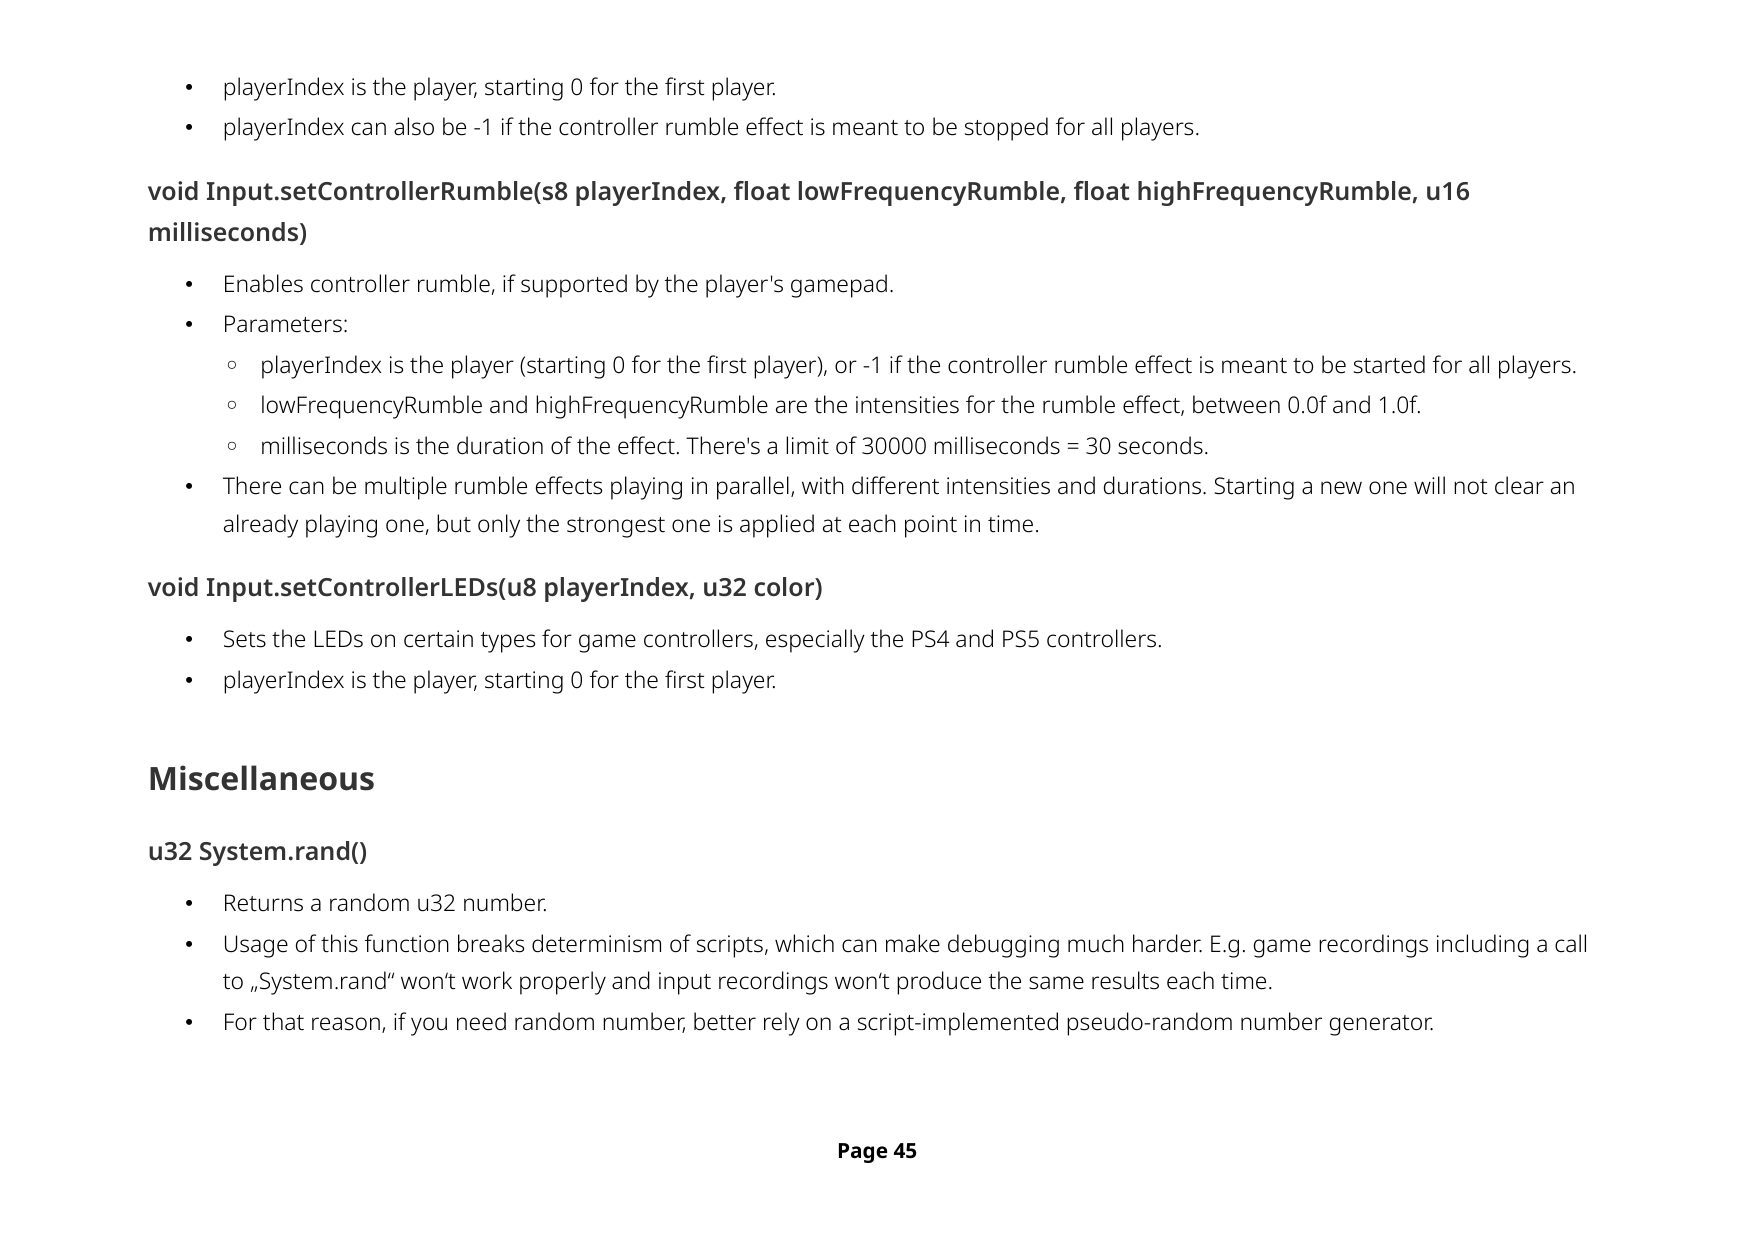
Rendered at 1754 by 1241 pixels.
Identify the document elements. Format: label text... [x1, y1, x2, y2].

list Sets the LEDs on certain types for game controllers, especially the PS4 and PS5 controllers. [185, 623, 1606, 654]
list Enables controller rumble, if supported by the player's gamepad. [185, 268, 1606, 299]
subtitle Miscellaneous [148, 756, 1606, 800]
list playerIndex is the player (starting 0 for the first player), or -1 if the controller rumble effect is meant to be started for all players. [223, 349, 1606, 380]
subtitle u32 System.rand() [148, 834, 1606, 868]
list playerIndex is the player, starting 0 for the first player. [185, 71, 1606, 102]
list playerIndex is the player, starting 0 for the first player. [185, 664, 1606, 695]
list For that reason, if you need random number, better rely on a script-implemented pseudo-random number generator. [185, 1005, 1606, 1037]
list milliseconds is the duration of the effect. There's a limit of 30000 milliseconds = 30 seconds. [223, 429, 1606, 461]
list Parameters: [185, 308, 1606, 339]
subtitle void Input.setControllerLEDs(u8 playerIndex, u32 color) [148, 570, 1606, 604]
list Returns a random u32 number. [185, 887, 1606, 918]
list lowFrequencyRumble and highFrequencyRumble are the intensities for the rumble effect, between 0.0f and 1.0f. [223, 389, 1606, 420]
list There can be multiple rumble effects playing in parallel, with different intensities and durations. Starting a new one will not clear an already playing one, but only the strongest one is applied at each point in time. [185, 470, 1606, 539]
subtitle void Input.setControllerRumble(s8 playerIndex, float lowFrequencyRumble, float highFrequencyRumble, u16 milliseconds) [148, 174, 1606, 249]
list playerIndex can also be -1 if the controller rumble effect is meant to be stopped for all players. [185, 111, 1606, 142]
list Usage of this function breaks determinism of scripts, which can make debugging much harder. E.g. game recordings including a call to „System.rand“ won‘t work properly and input recordings won‘t produce the same results each time. [185, 927, 1606, 996]
